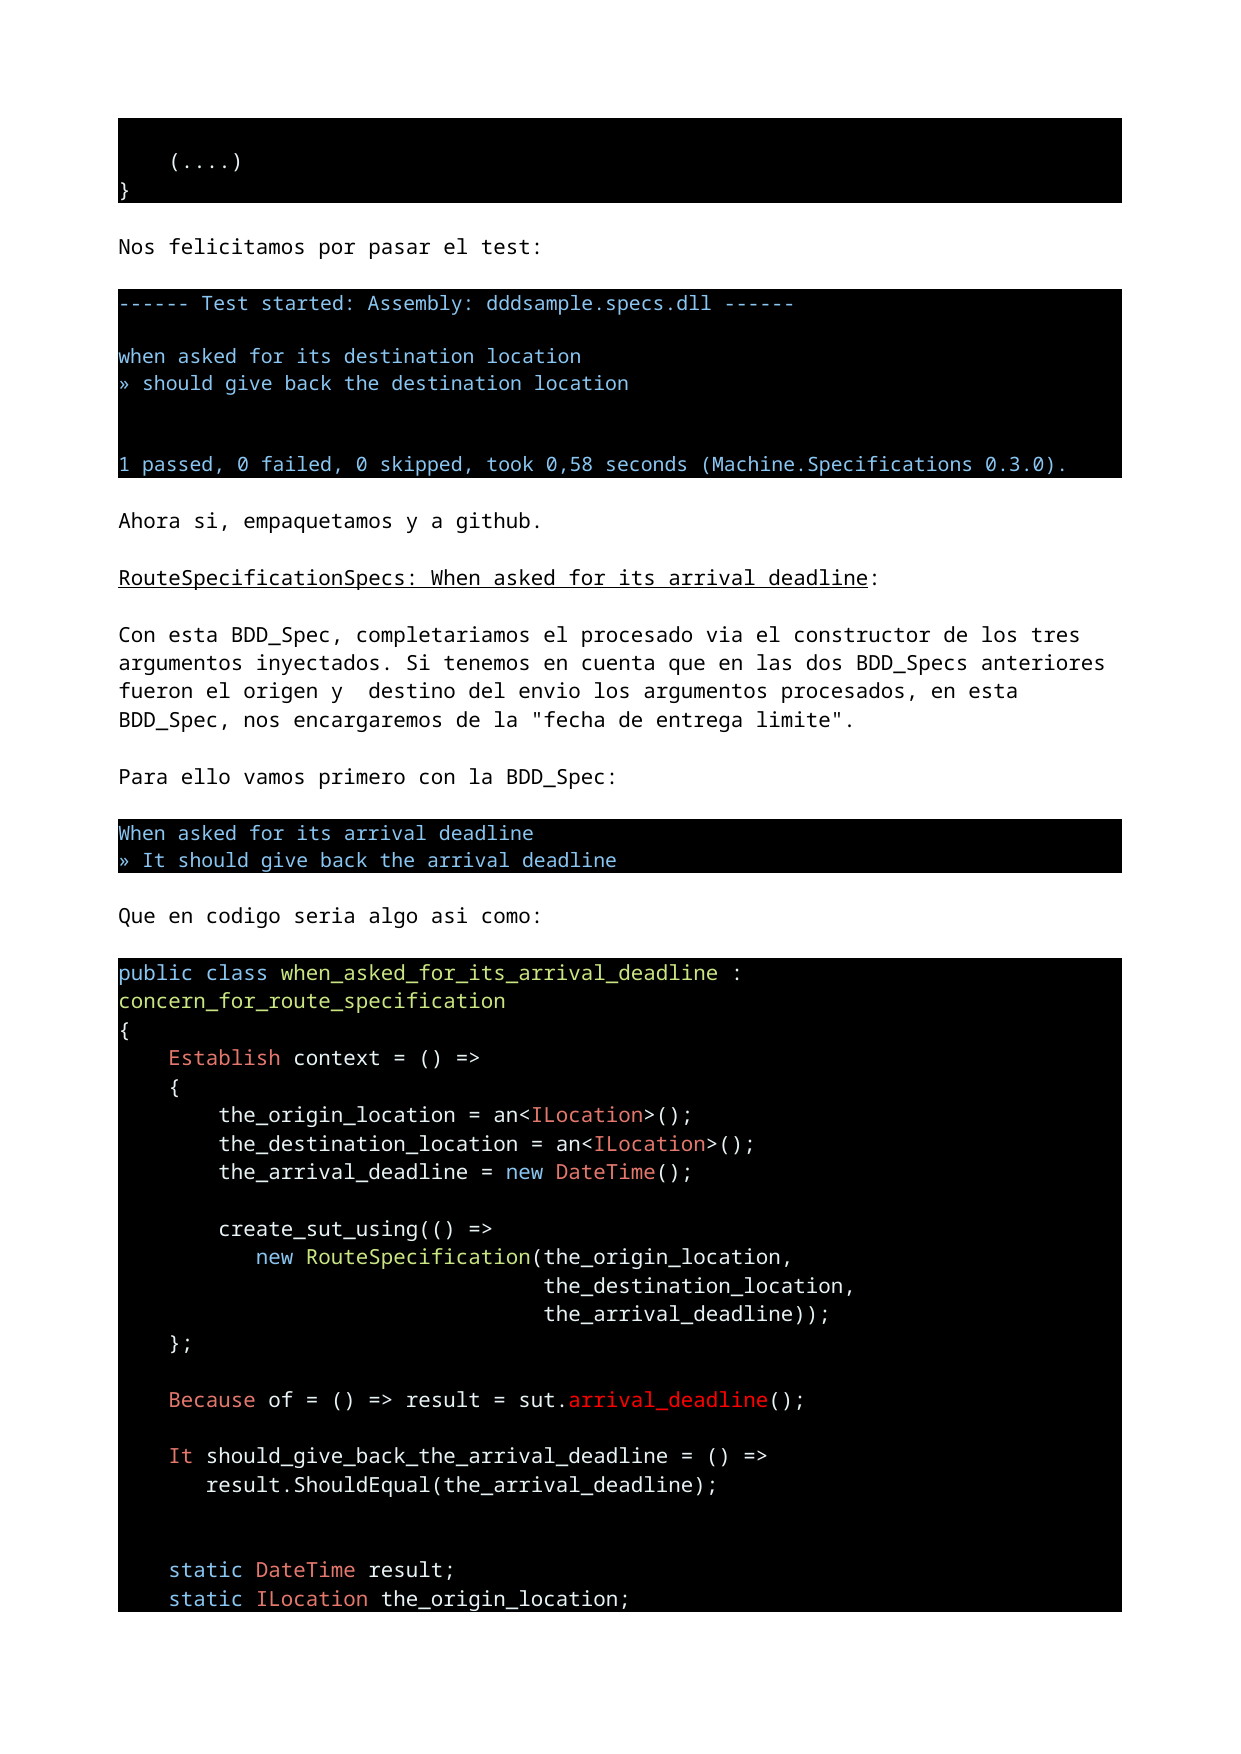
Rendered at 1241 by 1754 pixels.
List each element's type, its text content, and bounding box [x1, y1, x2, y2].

text Establish context = () => [118, 1043, 1122, 1072]
text the_destination_location, [118, 1271, 1122, 1299]
text { [118, 1072, 1122, 1100]
text It should_give_back_the_arrival_deadline = () => [118, 1442, 1122, 1470]
text { [118, 1015, 1122, 1043]
text static ILocation the_origin_location; [118, 1584, 1122, 1612]
text ------ Test started: Assembly: dddsample.specs.dll ------ [118, 289, 1122, 316]
text When asked for its arrival deadline [118, 819, 1122, 846]
text Ahora si, empaquetamos y a github. [118, 506, 1122, 534]
text » It should give back the arrival deadline [118, 846, 1122, 873]
text the_origin_location = an<ILocation>(); [118, 1100, 1122, 1129]
text RouteSpecificationSpecs: When asked for its arrival deadline: [118, 563, 1122, 591]
text the_destination_location = an<ILocation>(); [118, 1129, 1122, 1157]
text } [118, 175, 1122, 203]
text }; [118, 1328, 1122, 1356]
text Nos felicitamos por pasar el test: [118, 232, 1122, 260]
text Para ello vamos primero con la BDD_Spec: [118, 762, 1122, 790]
text public class when_asked_for_its_arrival_deadline : concern_for_route_specification [118, 958, 1122, 1015]
text Con esta BDD_Spec, completariamos el procesado via el constructor de los tres argumentos inyectados. Si tenemos en cuenta que en las dos BDD_Specs anteriores fueron el origen y destino del envio los argumentos procesados, en esta BDD_Spec, nos encargaremos de la "fecha de entrega limite". [118, 620, 1122, 733]
text result.ShouldEqual(the_arrival_deadline); [118, 1470, 1122, 1498]
text Because of = () => result = sut.arrival_deadline(); [118, 1385, 1122, 1413]
text the_arrival_deadline = new DateTime(); [118, 1157, 1122, 1186]
text create_sut_using(() => [118, 1214, 1122, 1242]
text Que en codigo seria algo asi como: [118, 901, 1122, 930]
text new RouteSpecification(the_origin_location, [118, 1242, 1122, 1271]
text » should give back the destination location [118, 370, 1122, 397]
text static DateTime result; [118, 1555, 1122, 1584]
text when asked for its destination location [118, 343, 1122, 370]
text (....) [118, 147, 1122, 175]
text the_arrival_deadline)); [118, 1299, 1122, 1328]
text 1 passed, 0 failed, 0 skipped, took 0,58 seconds (Machine.Specifications 0.3.0). [118, 451, 1122, 478]
